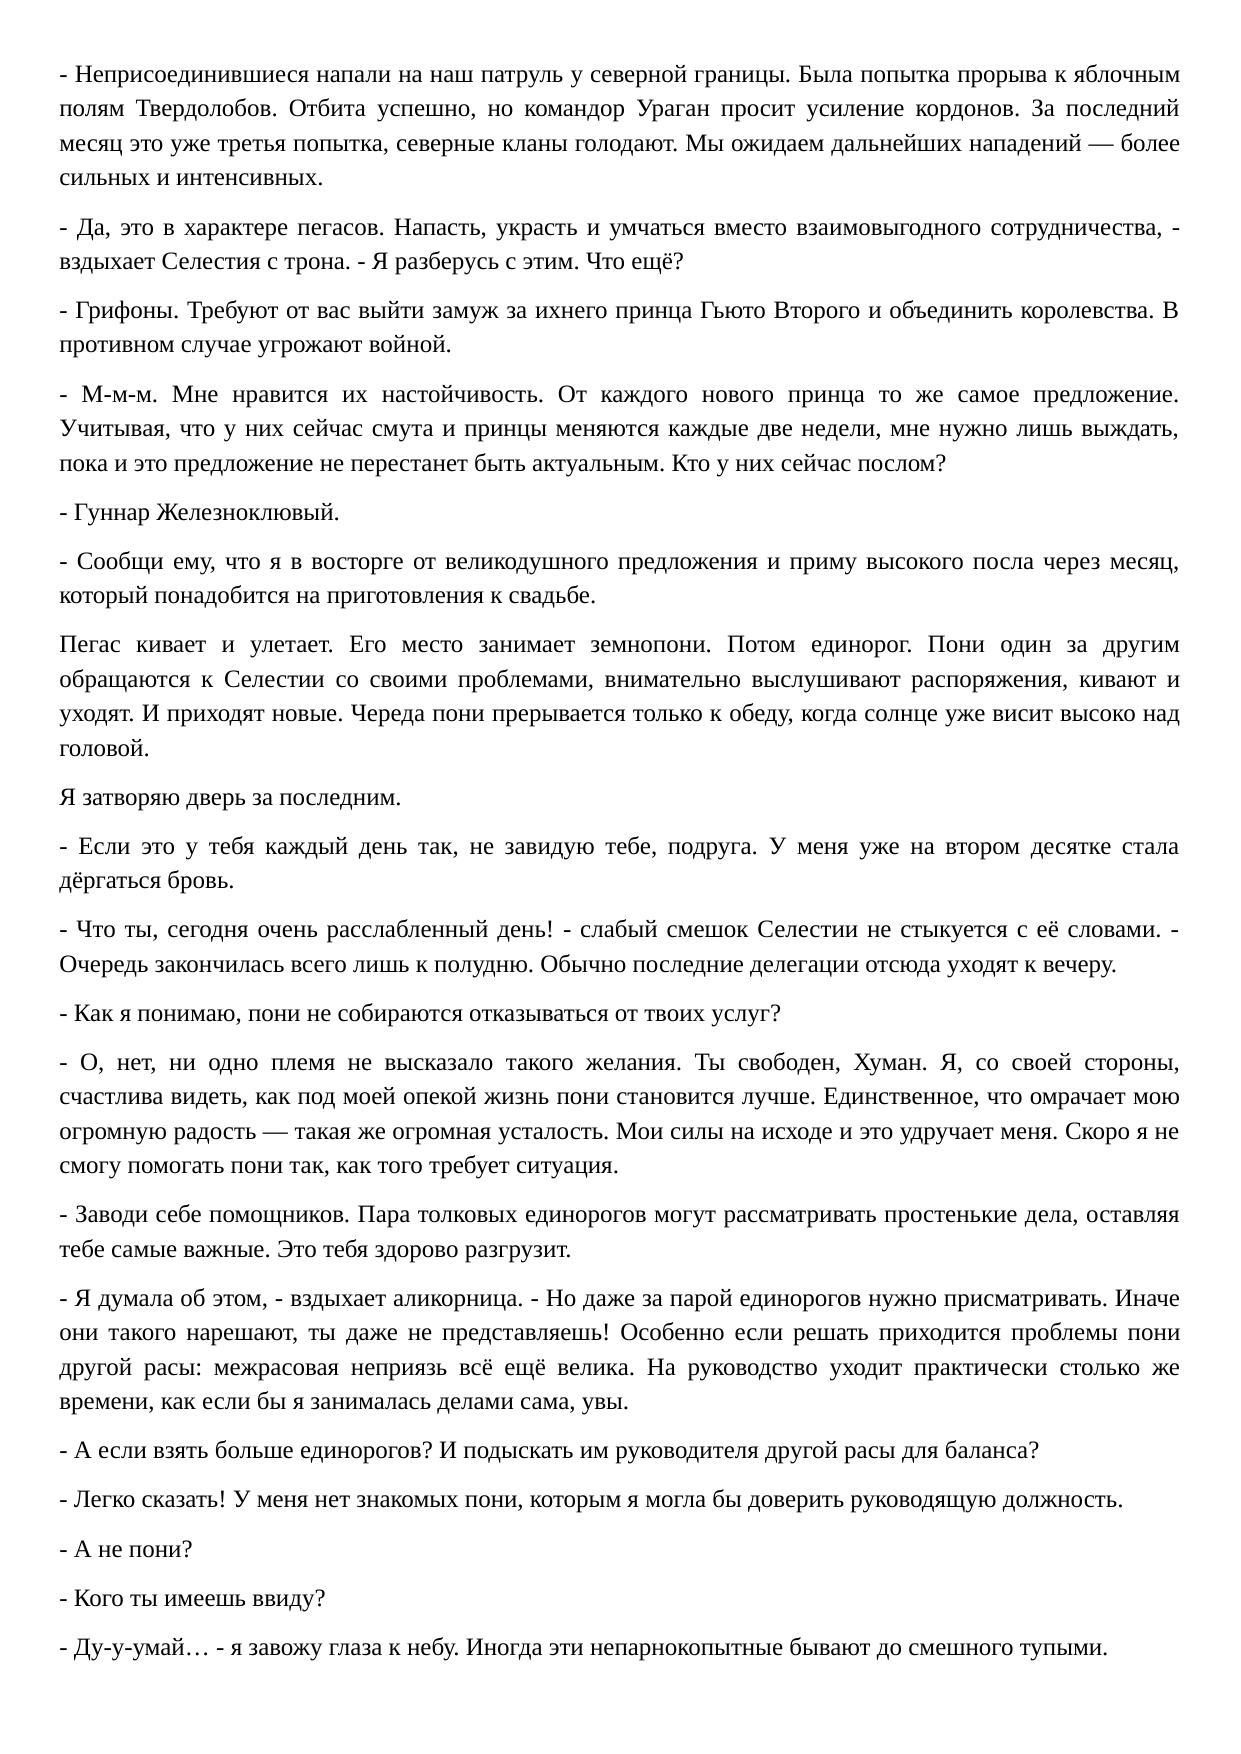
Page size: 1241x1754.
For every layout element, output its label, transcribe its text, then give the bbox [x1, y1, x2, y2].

text - Грифоны. Требуют от вас выйти замуж за ихнего принца Гьюто Второго и объединить королевства. В противном случае угрожают войной. [59, 295, 1181, 358]
text - Кого ты имеешь ввиду? [59, 1583, 1181, 1611]
text - Ду-у-умай… - я завожу глаза к небу. Иногда эти непарнокопытные бывают до смешного тупыми. [59, 1632, 1181, 1661]
text Пегас кивает и улетает. Его место занимает земнопони. Потом единорог. Пони один за другим обращаются к Селестии со своими проблемами, внимательно выслушивают распоряжения, кивают и уходят. И приходят новые. Череда пони прерывается только к обеду, когда солнце уже висит высоко над головой. [59, 629, 1181, 761]
text Я затворяю дверь за последним. [59, 782, 1181, 811]
text - А если взять больше единорогов? И подыскать им руководителя другой расы для баланса? [59, 1436, 1181, 1464]
text - Я думала об этом, - вздыхает аликорница. - Но даже за парой единорогов нужно присматривать. Иначе они такого нарешают, ты даже не представляешь! Особенно если решать приходится проблемы пони другой расы: межрасовая неприязь всё ещё велика. На руководство уходит практически столько же времени, как если бы я занималась делами сама, увы. [59, 1283, 1181, 1415]
text - Что ты, сегодня очень расслабленный день! - слабый смешок Селестии не стыкуется с её словами. - Очередь закончилась всего лишь к полудню. Обычно последние делегации отсюда уходят к вечеру. [59, 914, 1181, 978]
text - Неприсоединившиеся напали на наш патруль у северной границы. Была попытка прорыва к яблочным полям Твердолобов. Отбита успешно, но командор Ураган просит усиление кордонов. За последний месяц это уже третья попытка, северные кланы голодают. Мы ожидаем дальнейших нападений — более сильных и интенсивных. [59, 59, 1181, 191]
text - О, нет, ни одно племя не высказало такого желания. Ты свободен, Хуман. Я, со своей стороны, счастлива видеть, как под моей опекой жизнь пони становится лучше. Единственное, что омрачает мою огромную радость — такая же огромная усталость. Мои силы на исходе и это удручает меня. Скоро я не смогу помогать пони так, как того требует ситуация. [59, 1047, 1181, 1179]
text - А не пони? [59, 1534, 1181, 1562]
text - Да, это в характере пегасов. Напасть, украсть и умчаться вместо взаимовыгодного сотрудничества, - вздыхает Селестия с трона. - Я разберусь с этим. Что ещё? [59, 212, 1181, 275]
text - Легко сказать! У меня нет знакомых пони, которым я могла бы доверить руководящую должность. [59, 1484, 1181, 1513]
text - М-м-м. Мне нравится их настойчивость. От каждого нового принца то же самое предложение. Учитывая, что у них сейчас смута и принцы меняются каждые две недели, мне нужно лишь выждать, пока и это предложение не перестанет быть актуальным. Кто у них сейчас послом? [59, 379, 1181, 476]
text - Гуннар Железноклювый. [59, 497, 1181, 525]
text - Заводи себе помощников. Пара толковых единорогов могут рассматривать простенькие дела, оставляя тебе самые важные. Это тебя здорово разгрузит. [59, 1199, 1181, 1263]
text - Если это у тебя каждый день так, не завидую тебе, подруга. У меня уже на втором десятке стала дёргаться бровь. [59, 831, 1181, 894]
text - Сообщи ему, что я в восторге от великодушного предложения и приму высокого посла через месяц, который понадобится на приготовления к свадьбе. [59, 546, 1181, 609]
text - Как я понимаю, пони не собираются отказываться от твоих услуг? [59, 998, 1181, 1027]
